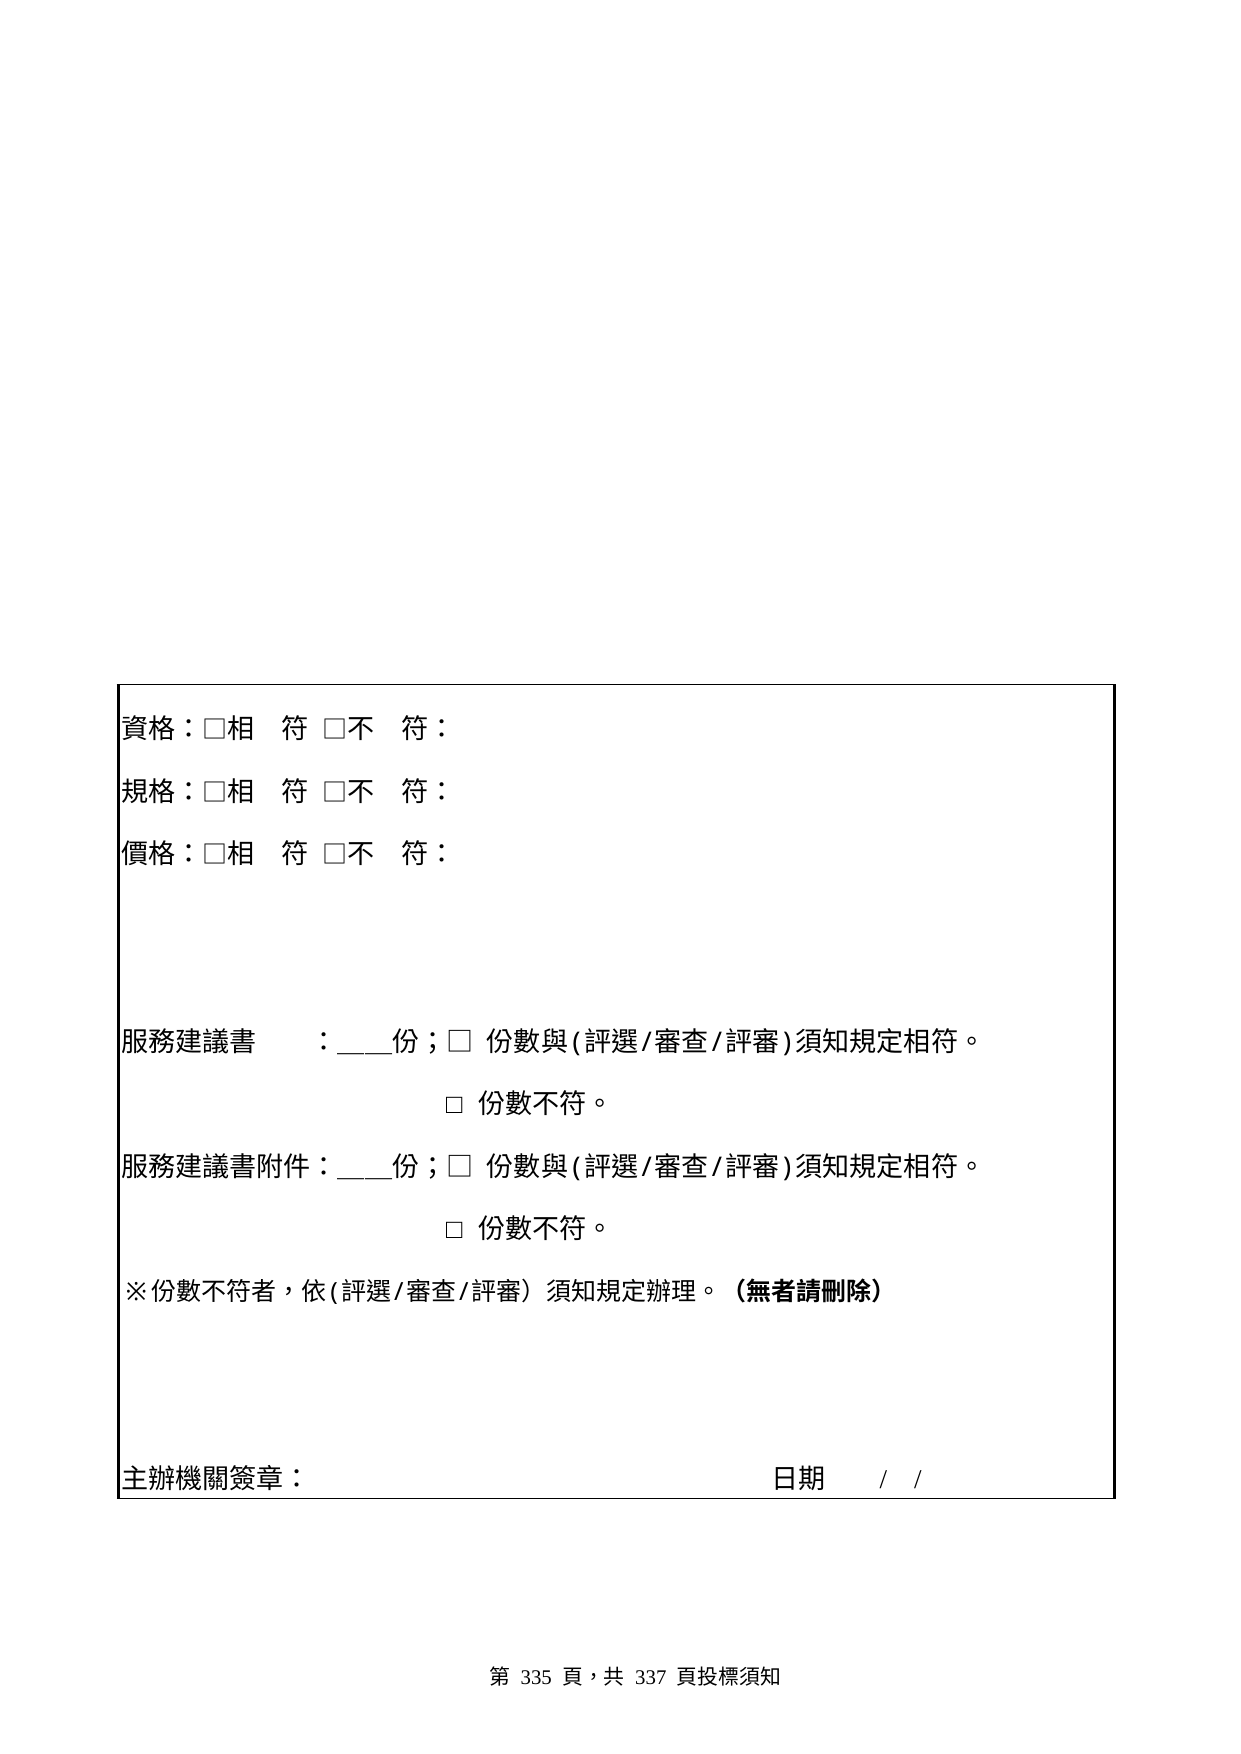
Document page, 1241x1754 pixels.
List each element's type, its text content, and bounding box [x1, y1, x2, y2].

table_cell 資格：□相 符 □不 符： 規格：□相 符 □不 符： 價格：□相 符 □不 符： 服務建議書 ：＿＿份；□ 份數與(評選/審查/評審)須知規定相符。 □ 份數不符。 服務建議書附件：＿＿份；□ 份數與(評選/審查/評審)須知規定相符。 □ 份數不符。 ※份數不符者，依(評選/審查/評審）須知規定辦理。（無者請刪除） 主辦機關簽章： 日期 / / [120, 685, 1113, 1498]
